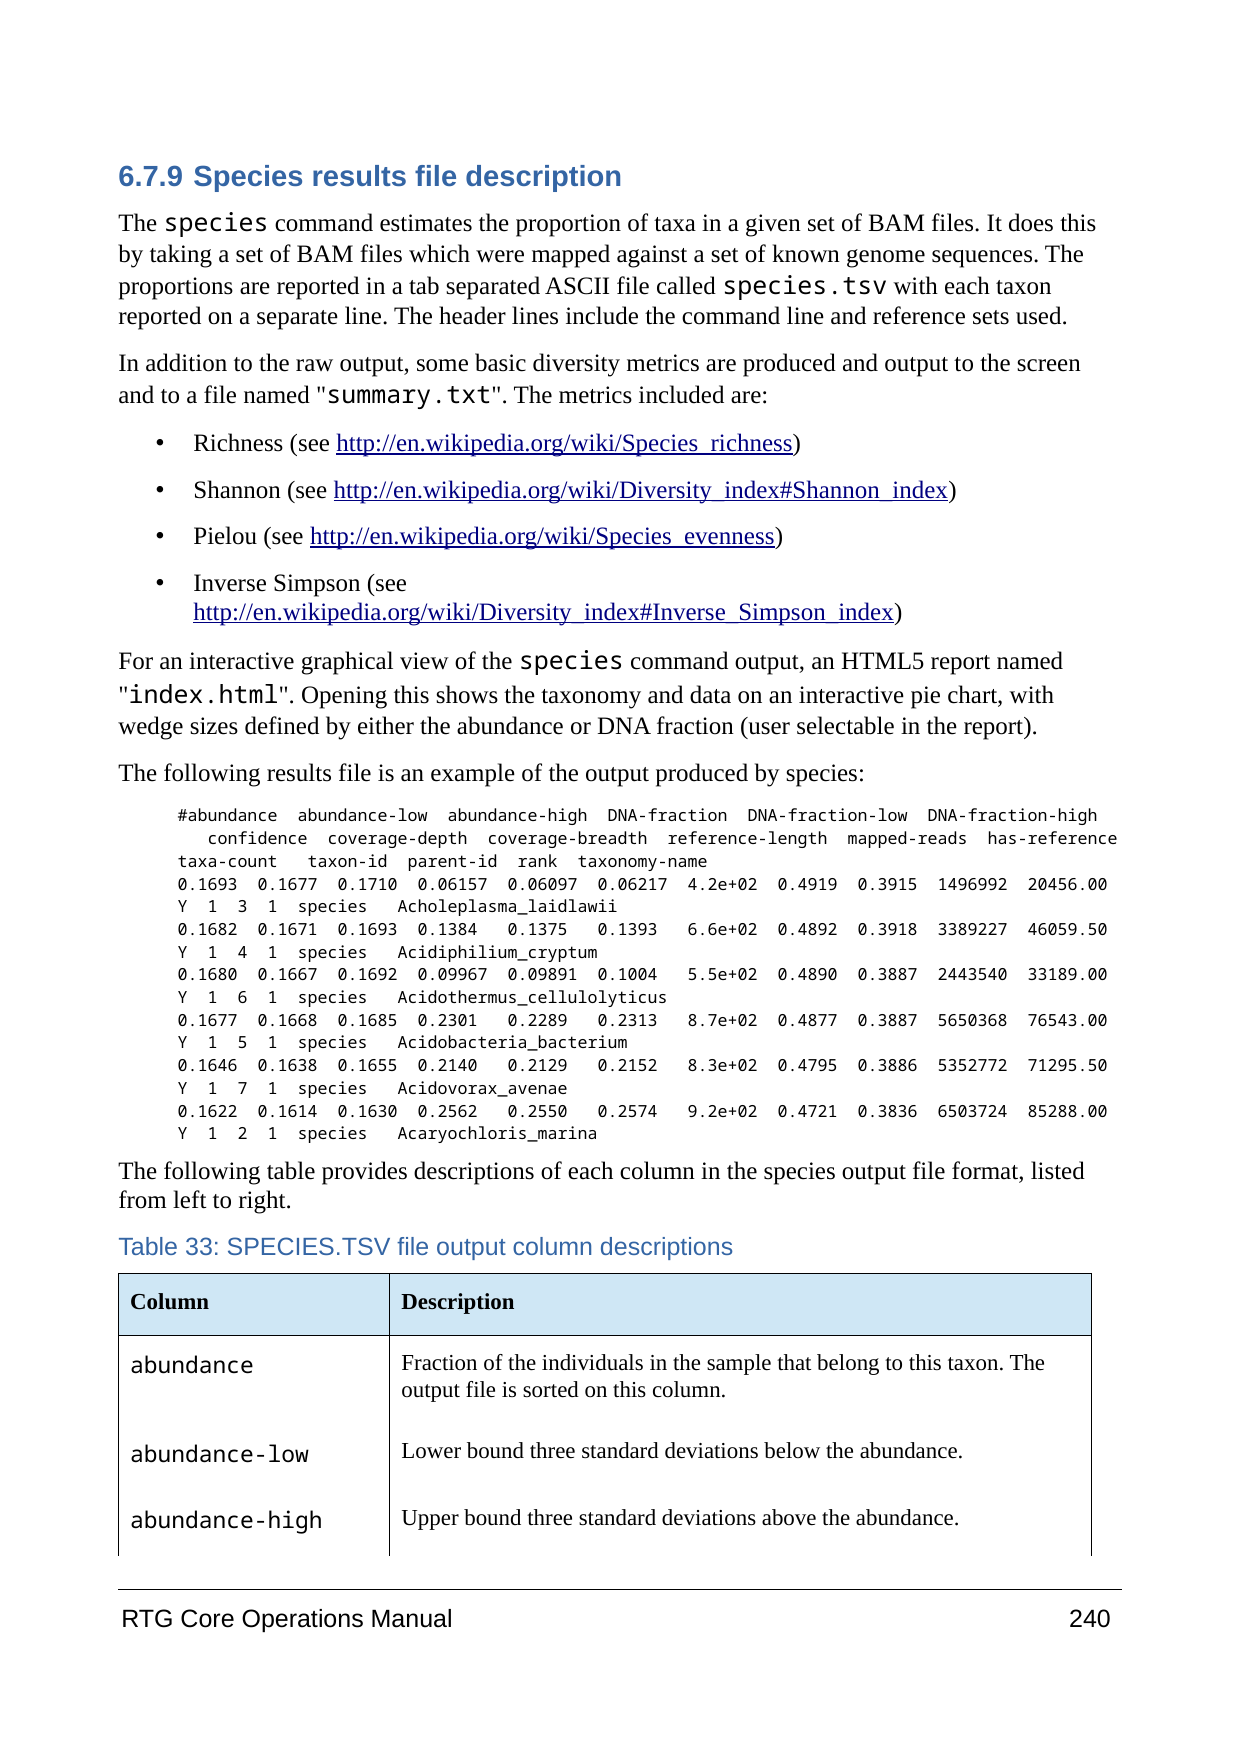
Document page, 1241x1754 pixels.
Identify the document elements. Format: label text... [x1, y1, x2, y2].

table_cell Fraction of the individuals in the sample that belong to this taxon. The output file is sorted on this column. [390, 1336, 1091, 1423]
table_cell Lower bound three standard deviations below the abundance. [390, 1423, 1091, 1489]
text The following table provides descriptions of each column in the species output file format, listed from left to right. [118, 1156, 1122, 1214]
text 0.1680 0.1667 0.1692 0.09967 0.09891 0.1004 5.5e+02 0.4890 0.3887 2443540 33189.00 Y 1 6 1 species Acidothermus_cellulolyticus [177, 963, 1122, 1008]
table_cell abundance-high [119, 1489, 389, 1556]
text 0.1682 0.1671 0.1693 0.1384 0.1375 0.1393 6.6e+02 0.4892 0.3918 3389227 46059.50 Y 1 4 1 species Acidiphilium_cryptum [177, 918, 1122, 963]
text #abundance abundance-low abundance-high DNA-fraction DNA-fraction-low DNA-fraction-high confidence coverage-depth coverage-breadth reference-length mapped-reads has-reference taxa-count taxon-id parent-id rank taxonomy-name [177, 804, 1122, 872]
table_cell abundance [119, 1336, 389, 1423]
text Table 33: SPECIES.TSV file output column descriptions [118, 1232, 1122, 1260]
text 0.1677 0.1668 0.1685 0.2301 0.2289 0.2313 8.7e+02 0.4877 0.3887 5650368 76543.00 Y 1 5 1 species Acidobacteria_bacterium [177, 1008, 1122, 1054]
text In addition to the raw output, some basic diversity metrics are produced and output to the screen and to a file named "summary.txt". The metrics included are: [118, 348, 1122, 411]
text 0.1646 0.1638 0.1655 0.2140 0.2129 0.2152 8.3e+02 0.4795 0.3886 5352772 71295.50 Y 1 7 1 species Acidovorax_avenae [177, 1054, 1122, 1099]
text The following results file is an example of the output produced by species: [118, 758, 1122, 786]
subtitle Species results file description [118, 159, 1122, 192]
list Pielou (see http://en.wikipedia.org/wiki/Species_evenness) [156, 521, 1122, 550]
list Shannon (see http://en.wikipedia.org/wiki/Diversity_index#Shannon_index) [156, 475, 1122, 504]
text For an interactive graphical view of the species command output, an HTML5 report named "index.html". Opening this shows the taxonomy and data on an interactive pie chart, with wedge sizes defined by either the abundance or DNA fraction (user selectable in the report). [118, 643, 1122, 740]
list Richness (see http://en.wikipedia.org/wiki/Species_richness) [156, 428, 1122, 457]
text 0.1693 0.1677 0.1710 0.06157 0.06097 0.06217 4.2e+02 0.4919 0.3915 1496992 20456.00 Y 1 3 1 species Acholeplasma_laidlawii [177, 872, 1122, 918]
table_header Description [390, 1274, 1091, 1335]
text 0.1622 0.1614 0.1630 0.2562 0.2550 0.2574 9.2e+02 0.4721 0.3836 6503724 85288.00 Y 1 2 1 species Acaryochloris_marina [177, 1099, 1122, 1145]
text The species command estimates the proportion of taxa in a given set of BAM files. It does this by taking a set of BAM files which were mapped against a set of known genome sequences. The proportions are reported in a tab separated ASCII file called species.tsv with each taxon reported on a separate line. The header lines include the command line and reference sets used. [118, 204, 1122, 330]
table_cell abundance-low [119, 1423, 389, 1489]
list Inverse Simpson (see http://en.wikipedia.org/wiki/Diversity_index#Inverse_Simpson_index) [156, 568, 1122, 625]
table_cell Upper bound three standard deviations above the abundance. [390, 1489, 1091, 1556]
table_header Column [119, 1274, 389, 1335]
